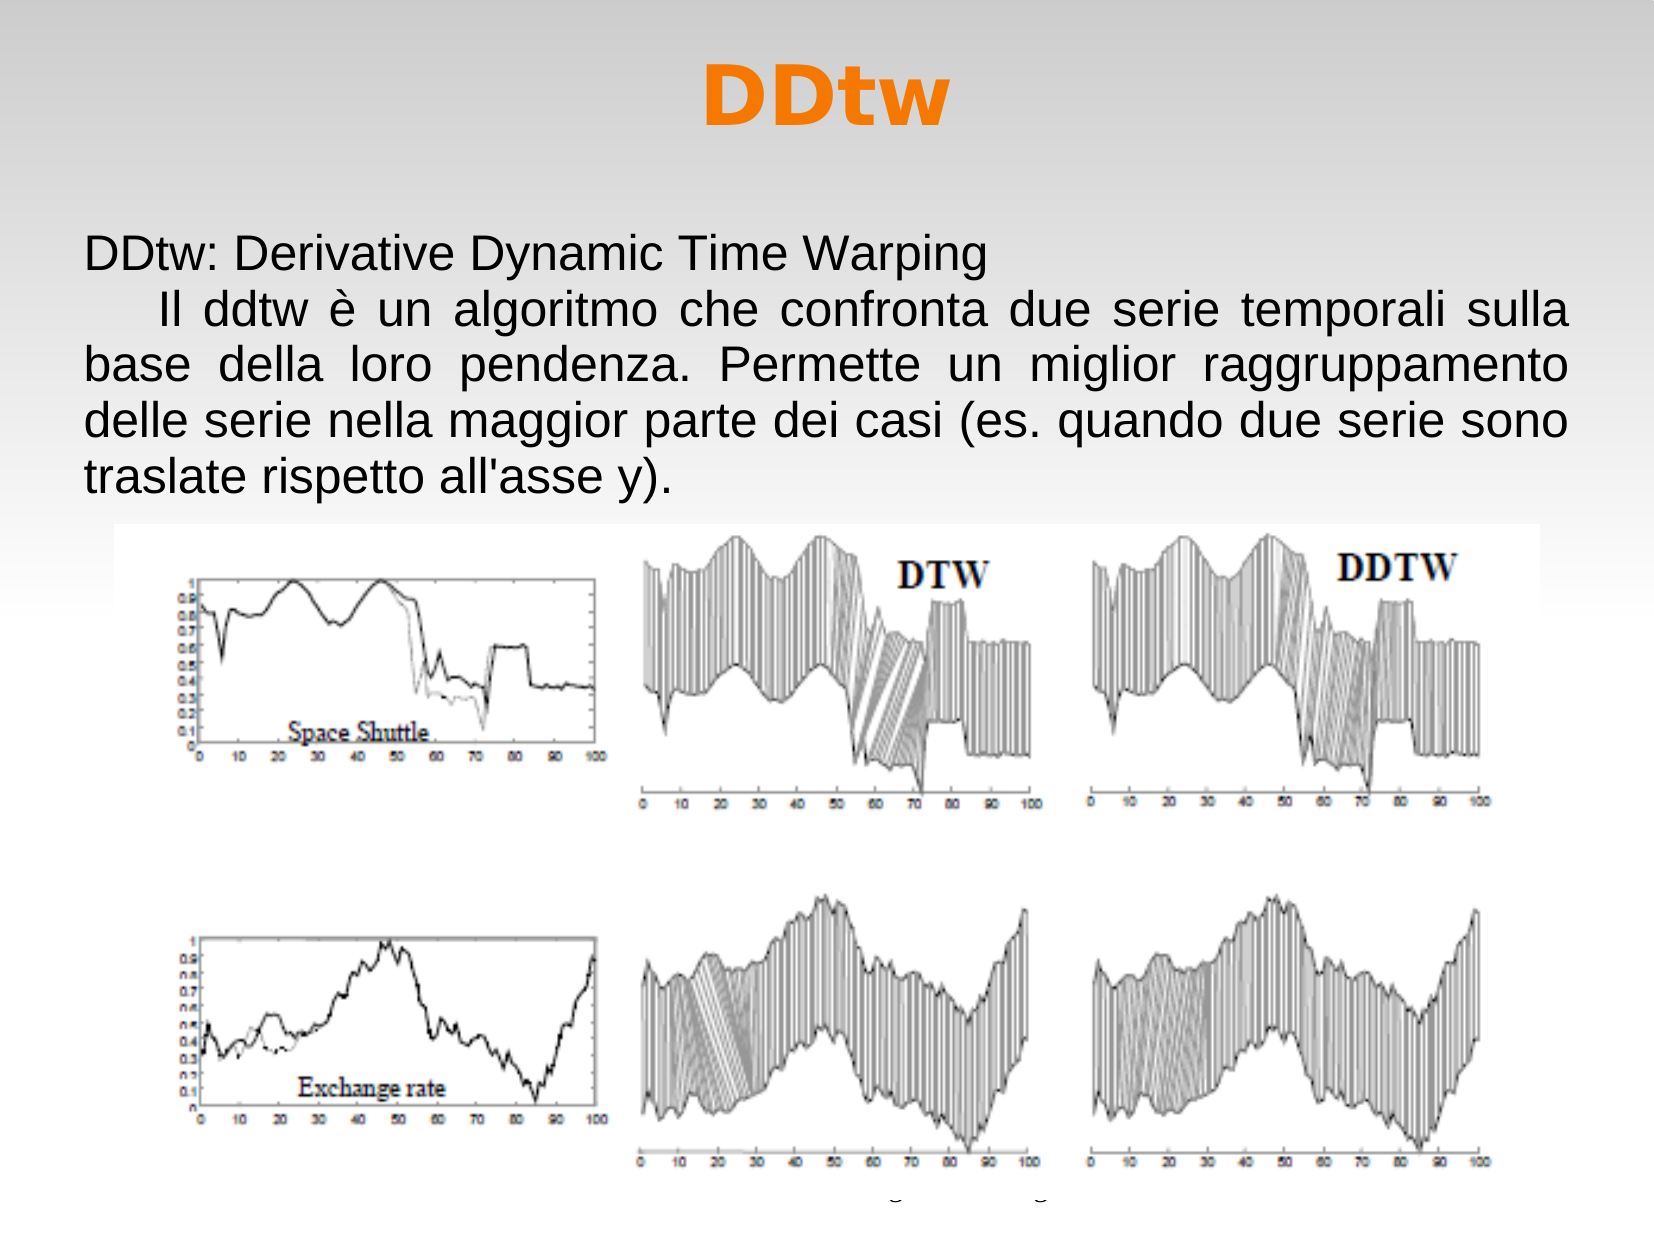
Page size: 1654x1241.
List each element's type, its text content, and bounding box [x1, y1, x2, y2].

title DDtw [82, 0, 1571, 193]
text_box DDtw: Derivative Dynamic Time Warping Il ddtw è un algoritmo che confronta due serie temporali sulla base della loro pendenza. Permette un miglior raggruppamento delle serie nella maggior parte dei casi (es. quando due serie sono traslate rispetto all'asse y). [76, 225, 1577, 504]
picture [114, 524, 1540, 1201]
